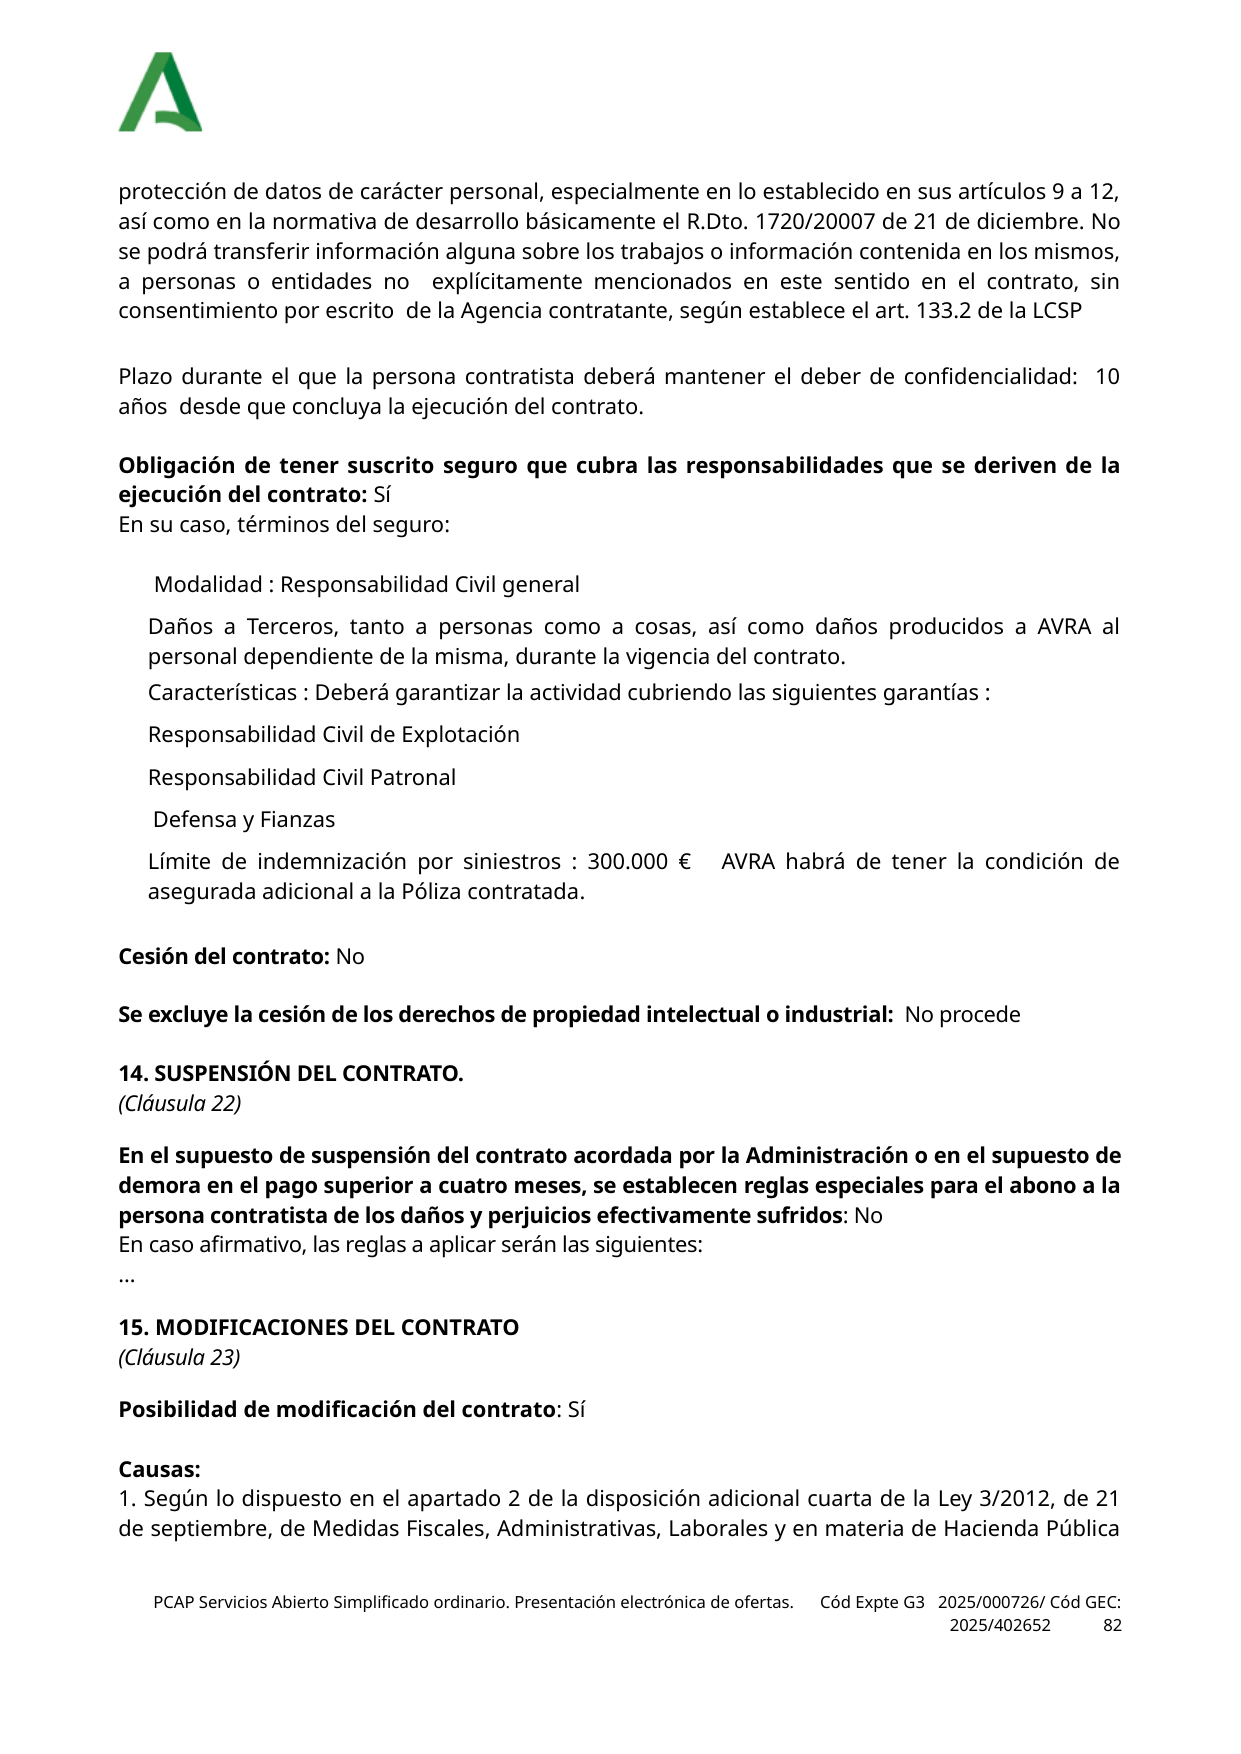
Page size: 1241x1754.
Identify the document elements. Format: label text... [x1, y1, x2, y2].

text Responsabilidad Civil Patronal [148, 762, 1122, 791]
text En el supuesto de suspensión del contrato acordada por la Administración o en el supuesto de demora en el pago superior a cuatro meses, se establecen reglas especiales para el abono a la persona contratista de los daños y perjuicios efectivamente sufridos: No [118, 1140, 1122, 1229]
text Causas: [118, 1454, 1122, 1483]
picture [171, 9, 203, 151]
text En su caso, términos del seguro: [118, 509, 1122, 539]
text Límite de indemnización por siniestros : 300.000 € AVRA habrá de tener la condición de asegurada adicional a la Póliza contratada. [148, 846, 1122, 906]
text Plazo durante el que la persona contratista deberá mantener el deber de confidencialidad: 10 años desde que concluya la ejecución del contrato. [118, 361, 1122, 421]
text protección de datos de carácter personal, especialmente en lo establecido en sus artículos 9 a 12, así como en la normativa de desarrollo básicamente el R.Dto. 1720/20007 de 21 de diciembre. No se podrá transferir información alguna sobre los trabajos o información contenida en los mismos, a personas o entidades no explícitamente mencionados en este sentido en el contrato, sin consentimiento por escrito de la Agencia contratante, según establece el art. 133.2 de la LCSP [118, 176, 1122, 325]
text Defensa y Fianzas [130, 804, 1122, 834]
text Se excluye la cesión de los derechos de propiedad intelectual o industrial: No procede [118, 999, 1122, 1029]
text (Cláusula 22) [118, 1088, 1122, 1117]
text 15. MODIFICACIONES DEL CONTRATO [118, 1312, 1122, 1342]
text Daños a Terceros, tanto a personas como a cosas, así como daños producidos a AVRA al personal dependiente de la misma, durante la vigencia del contrato. [148, 611, 1122, 671]
text 1. Según lo dispuesto en el apartado 2 de la disposición adicional cuarta de la Ley 3/2012, de 21 de septiembre, de Medidas Fiscales, Administrativas, Laborales y en materia de Hacienda Pública [118, 1483, 1122, 1543]
text … [118, 1259, 1122, 1289]
text Características : Deberá garantizar la actividad cubriendo las siguientes garantías : [148, 677, 1122, 707]
text Responsabilidad Civil de Explotación [148, 719, 1122, 749]
text (Cláusula 23) [118, 1342, 1122, 1371]
text 14. SUSPENSIÓN DEL CONTRATO. [118, 1058, 1122, 1088]
text Modalidad : Responsabilidad Civil general [153, 569, 1122, 599]
text Obligación de tener suscrito seguro que cubra las responsabilidades que se deriven de la ejecución del contrato: Sí [118, 450, 1122, 509]
text Posibilidad de modificación del contrato: Sí [118, 1394, 1122, 1424]
text Cesión del contrato: No [118, 941, 1122, 971]
text En caso afirmativo, las reglas a aplicar serán las siguientes: [118, 1229, 1122, 1259]
